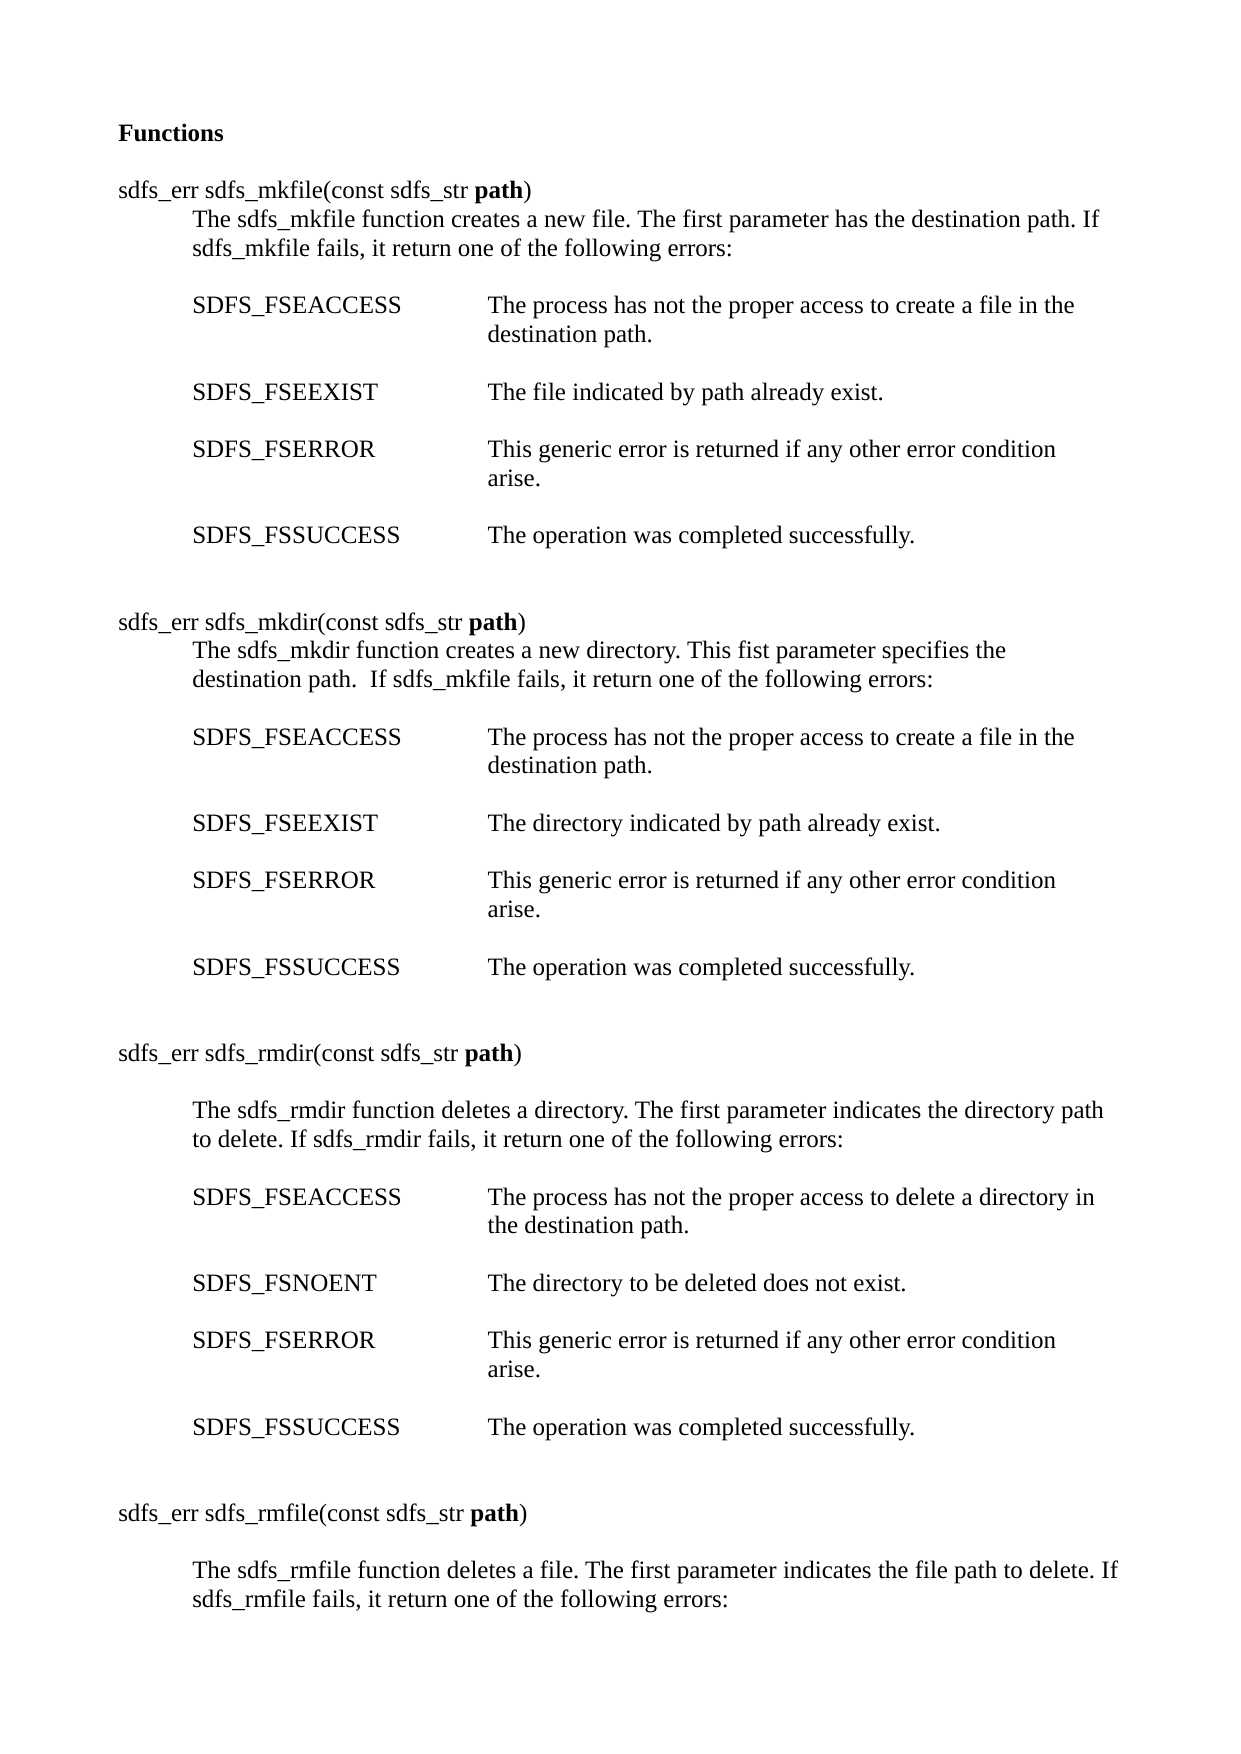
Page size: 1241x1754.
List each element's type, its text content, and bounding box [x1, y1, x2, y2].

text SDFS_FSERROR This generic error is returned if any other error condition arise. [118, 434, 1122, 492]
text SDFS_FSSUCCESS The operation was completed successfully. [118, 521, 1122, 549]
text SDFS_FSERROR This generic error is returned if any other error condition arise. [118, 866, 1122, 923]
text The sdfs_rmfile function deletes a file. The first parameter indicates the file path to delete. If sdfs_rmfile fails, it return one of the following errors: [118, 1556, 1122, 1613]
text sdfs_err sdfs_mkdir(const sdfs_str path) [118, 607, 1122, 636]
text SDFS_FSNOENT The directory to be deleted does not exist. [118, 1268, 1122, 1297]
text SDFS_FSSUCCESS The operation was completed successfully. [118, 952, 1122, 981]
text SDFS_FSEEXIST The directory indicated by path already exist. [118, 808, 1122, 837]
text The sdfs_rmdir function deletes a directory. The first parameter indicates the directory path to delete. If sdfs_rmdir fails, it return one of the following errors: [118, 1096, 1122, 1153]
text sdfs_err sdfs_rmdir(const sdfs_str path) [118, 1038, 1122, 1067]
text sdfs_err sdfs_mkfile(const sdfs_str path) [118, 176, 1122, 204]
text The sdfs_mkdir function creates a new directory. This fist parameter specifies the destination path. If sdfs_mkfile fails, it return one of the following errors: [118, 636, 1122, 693]
text Functions [118, 118, 1122, 147]
text The sdfs_mkfile function creates a new file. The first parameter has the destination path. If sdfs_mkfile fails, it return one of the following errors: [118, 204, 1122, 262]
text SDFS_FSEEXIST The file indicated by path already exist. [118, 377, 1122, 406]
text sdfs_err sdfs_rmfile(const sdfs_str path) [118, 1498, 1122, 1527]
text SDFS_FSERROR This generic error is returned if any other error condition arise. [118, 1326, 1122, 1383]
text SDFS_FSEACCESS The process has not the proper access to create a file in the destination path. [118, 291, 1122, 348]
text SDFS_FSSUCCESS The operation was completed successfully. [118, 1412, 1122, 1441]
text SDFS_FSEACCESS The process has not the proper access to delete a directory in the destination path. [118, 1182, 1122, 1239]
text SDFS_FSEACCESS The process has not the proper access to create a file in the destination path. [118, 722, 1122, 779]
